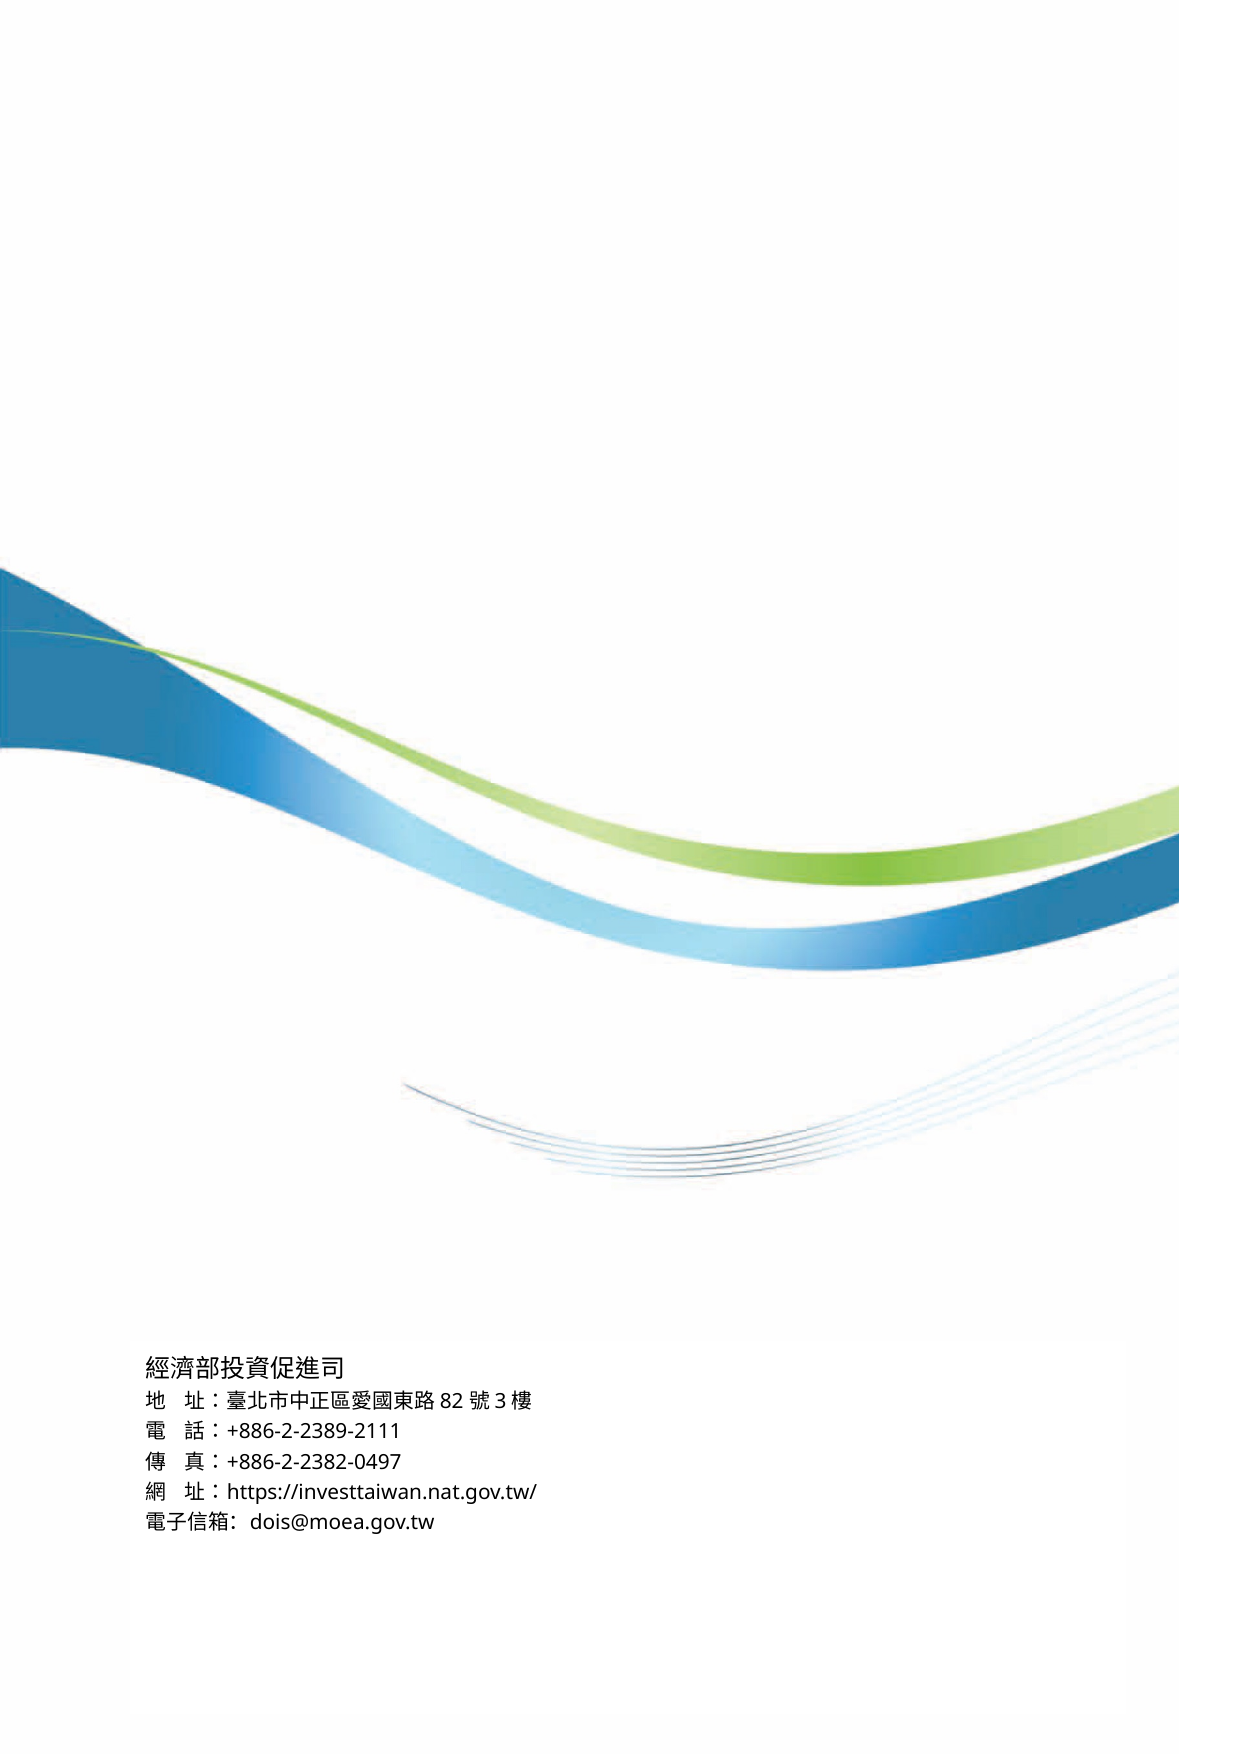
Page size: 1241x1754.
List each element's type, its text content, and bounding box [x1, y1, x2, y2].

text 經濟部投資促進司 [145, 1348, 1111, 1384]
picture [0, 0, 1179, 1754]
text 網 址：https://investtaiwan.nat.gov.tw/ [145, 1475, 1111, 1506]
text 電 話：+886-2-2389-2111 [145, 1414, 1111, 1445]
text 傳 真：+886-2-2382-0497 [145, 1445, 1111, 1475]
text 電子信箱：dois@moea.gov.tw [145, 1506, 1111, 1536]
text 地 址：臺北市中正區愛國東路 82 號 3 樓 [145, 1384, 1111, 1414]
